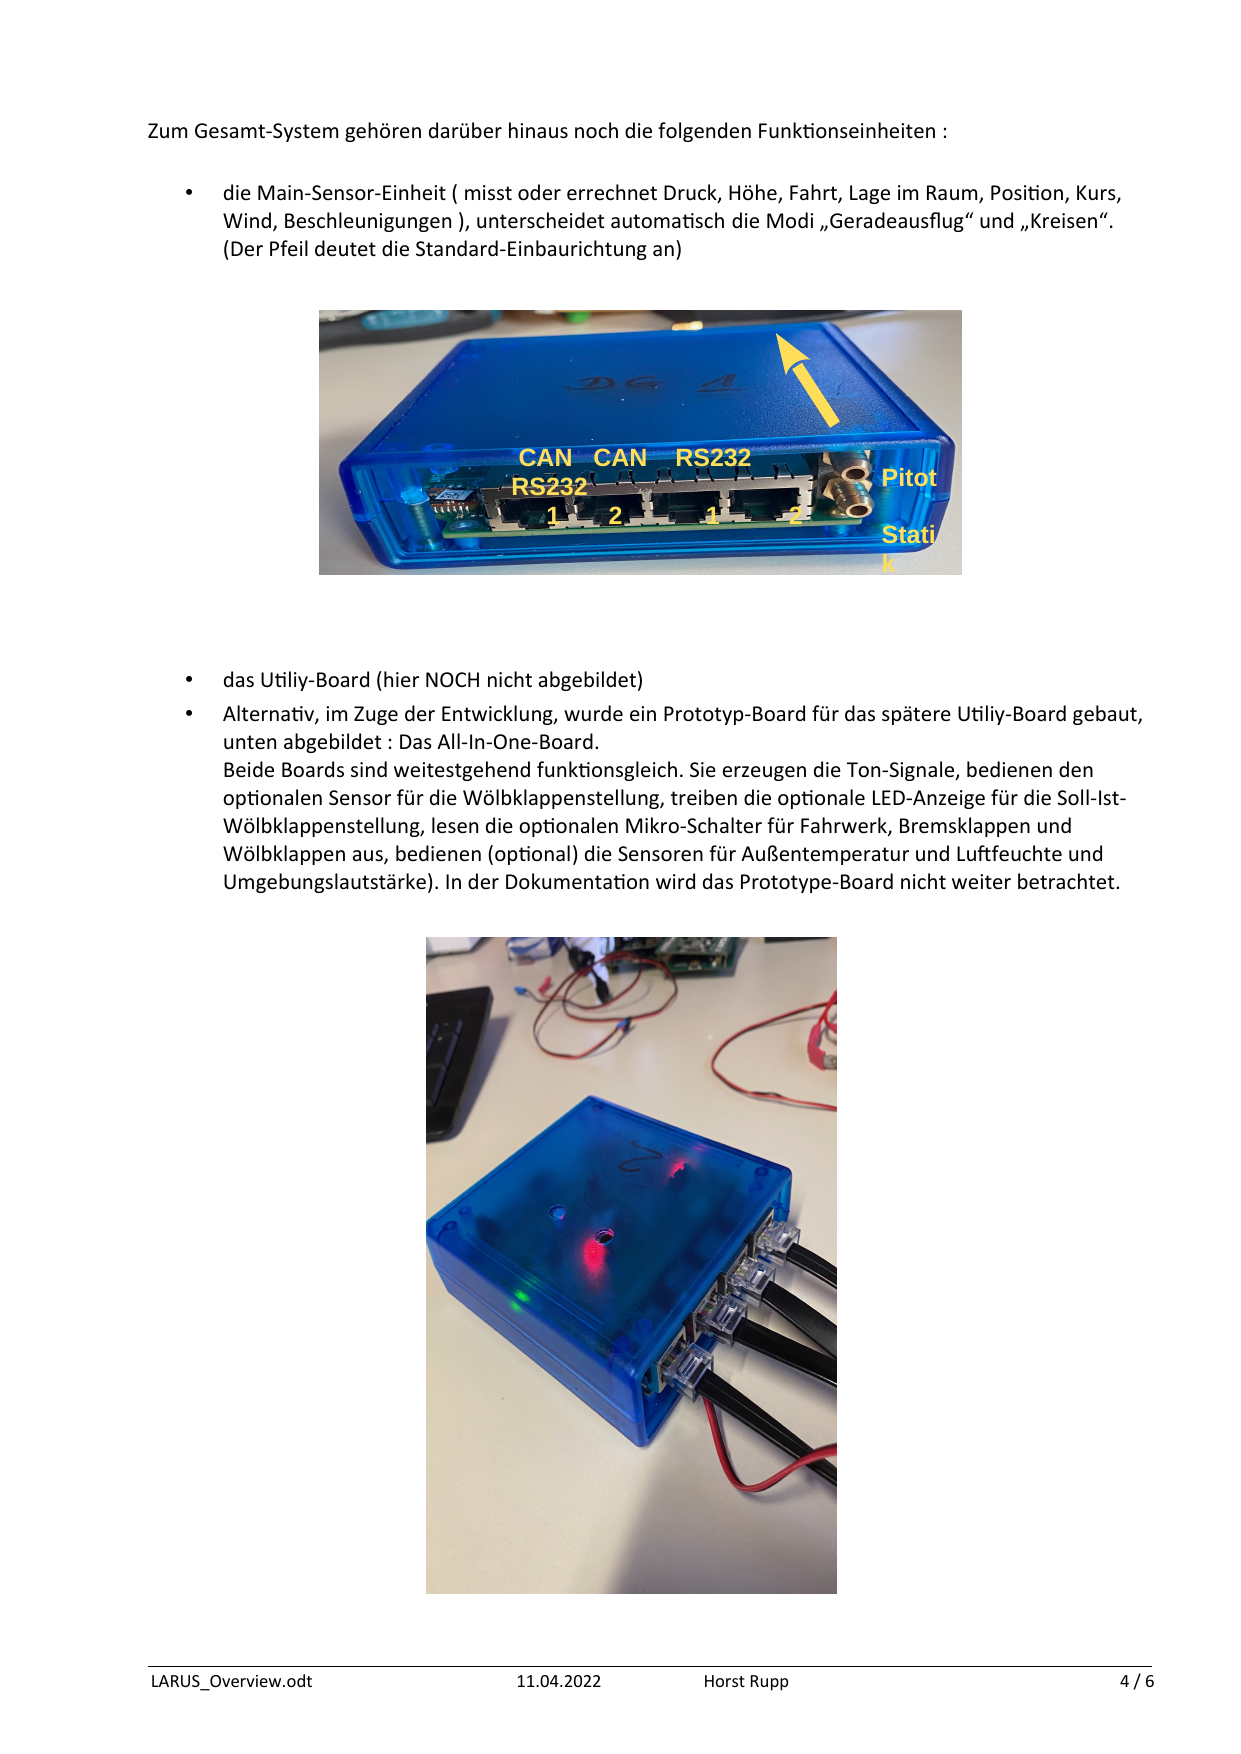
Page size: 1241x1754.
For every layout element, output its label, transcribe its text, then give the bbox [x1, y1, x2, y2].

picture [426, 937, 837, 1594]
list das Utiliy-Board (hier NOCH nicht abgebildet) [185, 665, 1152, 693]
picture [319, 310, 962, 575]
list Alternativ, im Zuge der Entwicklung, wurde ein Prototyp-Board für das spätere Utiliy-Board gebaut, unten abgebildet : Das All-In-One-Board. Beide Boards sind weitestgehend funktionsgleich. Sie erzeugen die Ton-Signale, bedienen den optionalen Sensor für die Wölbklappenstellung, treiben die optionale LED-Anzeige für die Soll-Ist-Wölbklappenstellung, lesen die optionalen Mikro-Schalter für Fahrwerk, Bremsklappen und Wölbklappen aus, bedienen (optional) die Sensoren für Außentemperatur und Luftfeuchte und Umgebungslautstärke). In der Dokumentation wird das Prototype-Board nicht weiter betrachtet. [185, 699, 1152, 895]
text Zum Gesamt-System gehören darüber hinaus noch die folgenden Funktionseinheiten : [148, 116, 1152, 172]
list die Main-Sensor-Einheit ( misst oder errechnet Druck, Höhe, Fahrt, Lage im Raum, Position, Kurs, Wind, Beschleunigungen ), unterscheidet automatisch die Modi „Geradeausflug“ und „Kreisen“. (Der Pfeil deutet die Standard-Einbaurichtung an) [185, 178, 1152, 262]
